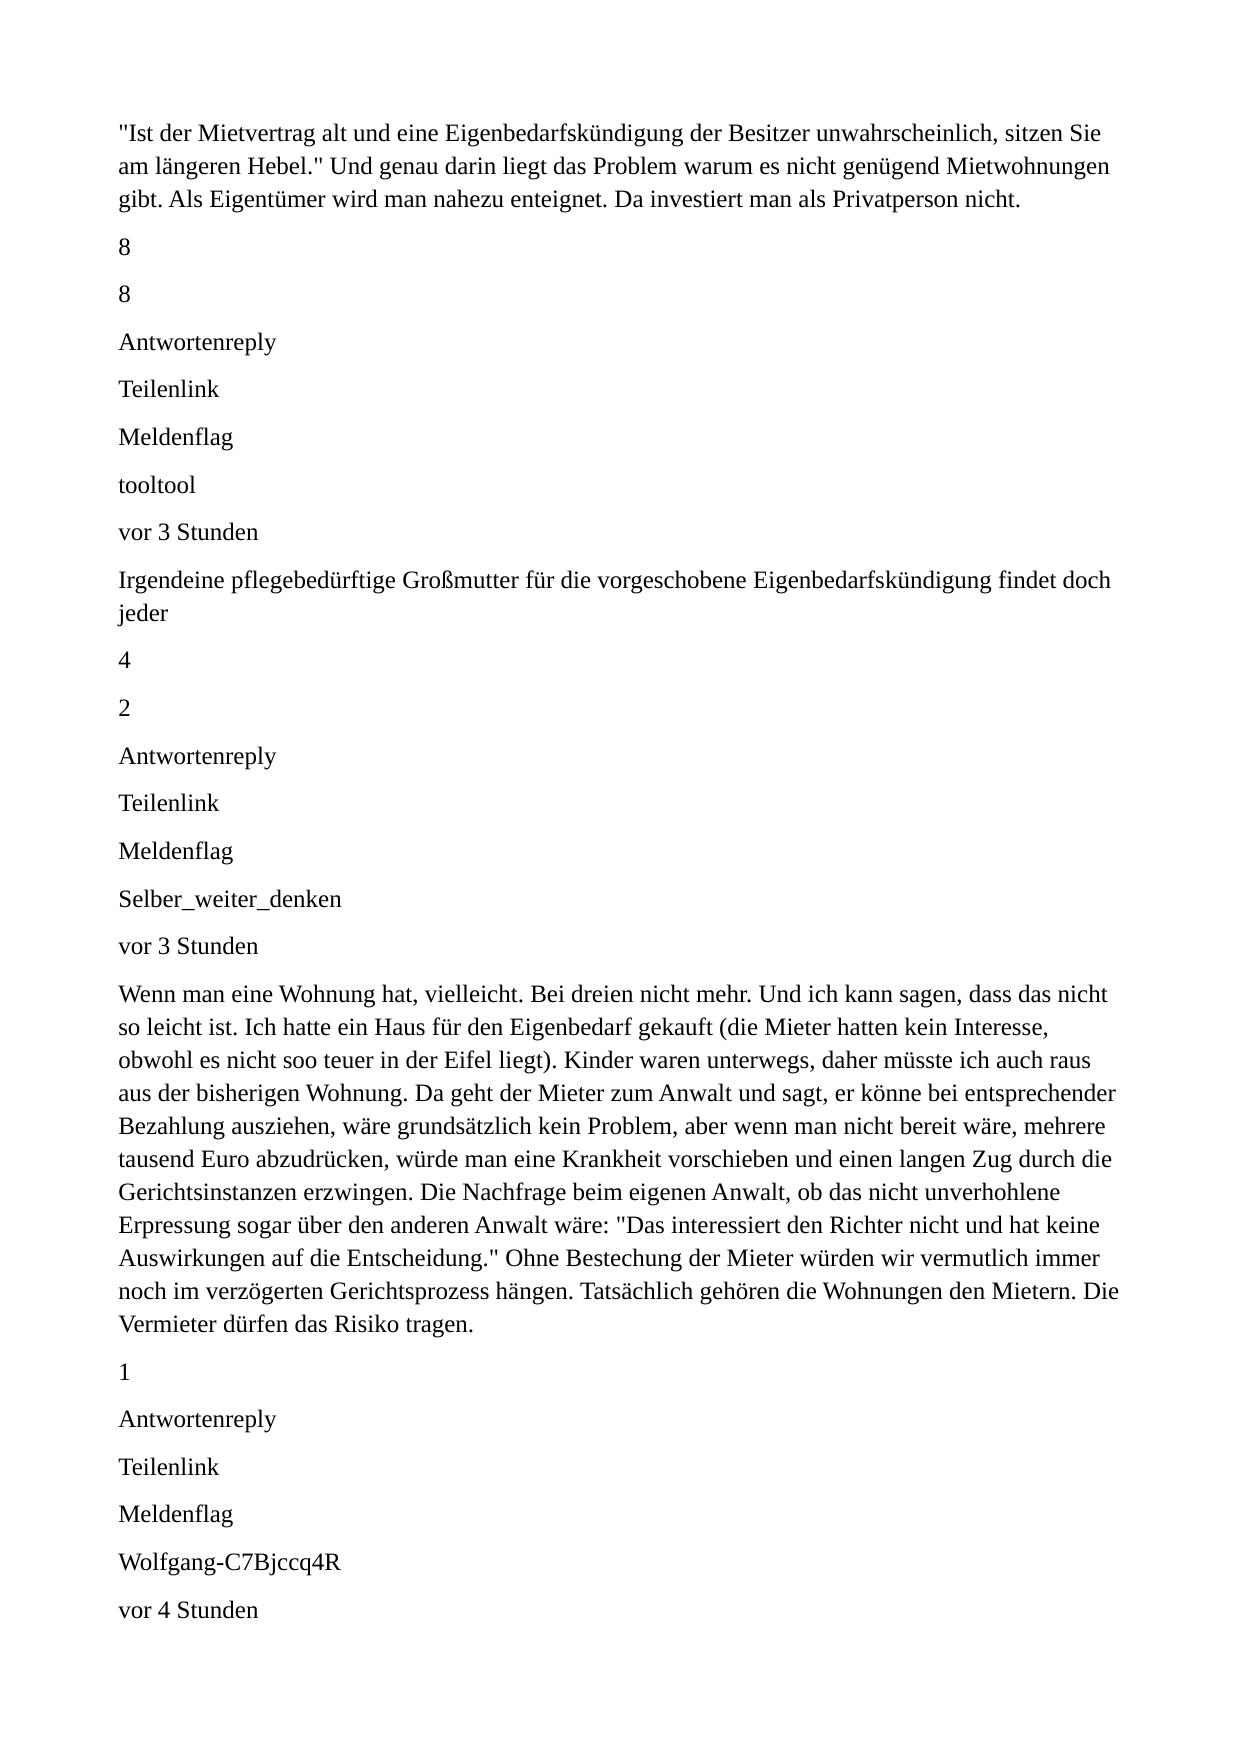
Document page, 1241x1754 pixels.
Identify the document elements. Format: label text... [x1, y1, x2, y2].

text "Ist der Mietvertrag alt und eine Eigenbedarfskündigung der Besitzer unwahrscheinlich, sitzen Sie am längeren Hebel." Und genau darin liegt das Problem warum es nicht genügend Mietwohnungen gibt. Als Eigentümer wird man nahezu enteignet. Da investiert man als Privatperson nicht. [118, 118, 1122, 213]
text Wolfgang-C7Bjccq4R [118, 1547, 1122, 1576]
text Teilenlink [118, 788, 1122, 817]
text 8 [118, 279, 1122, 308]
text 4 [118, 646, 1122, 674]
text Meldenflag [118, 422, 1122, 451]
text vor 3 Stunden [118, 517, 1122, 546]
text tooltool [118, 470, 1122, 498]
text Meldenflag [118, 1499, 1122, 1528]
text Irgendeine pflegebedürftige Großmutter für die vorgeschobene Eigenbedarfskündigung findet doch jeder [118, 565, 1122, 627]
text Wenn man eine Wohnung hat, vielleicht. Bei dreien nicht mehr. Und ich kann sagen, dass das nicht so leicht ist. Ich hatte ein Haus für den Eigenbedarf gekauft (die Mieter hatten kein Interesse, obwohl es nicht soo teuer in der Eifel liegt). Kinder waren unterwegs, daher müsste ich auch raus aus der bisherigen Wohnung. Da geht der Mieter zum Anwalt und sagt, er könne bei entsprechender Bezahlung ausziehen, wäre grundsätzlich kein Problem, aber wenn man nicht bereit wäre, mehrere tausend Euro abzudrücken, würde man eine Krankheit vorschieben und einen langen Zug durch die Gerichtsinstanzen erzwingen. Die Nachfrage beim eigenen Anwalt, ob das nicht unverhohlene Erpressung sogar über den anderen Anwalt wäre: "Das interessiert den Richter nicht und hat keine Auswirkungen auf die Entscheidung." Ohne Bestechung der Mieter würden wir vermutlich immer noch im verzögerten Gerichtsprozess hängen. Tatsächlich gehören die Wohnungen den Mietern. Die Vermieter dürfen das Risiko tragen. [118, 979, 1122, 1338]
text Teilenlink [118, 1452, 1122, 1481]
text 2 [118, 693, 1122, 722]
text Teilenlink [118, 374, 1122, 403]
text vor 4 Stunden [118, 1595, 1122, 1623]
text 8 [118, 232, 1122, 261]
text Meldenflag [118, 836, 1122, 865]
text vor 3 Stunden [118, 931, 1122, 960]
text 1 [118, 1357, 1122, 1385]
text Antwortenreply [118, 741, 1122, 769]
text Antwortenreply [118, 327, 1122, 356]
text Selber_weiter_denken [118, 884, 1122, 912]
text Antwortenreply [118, 1404, 1122, 1433]
